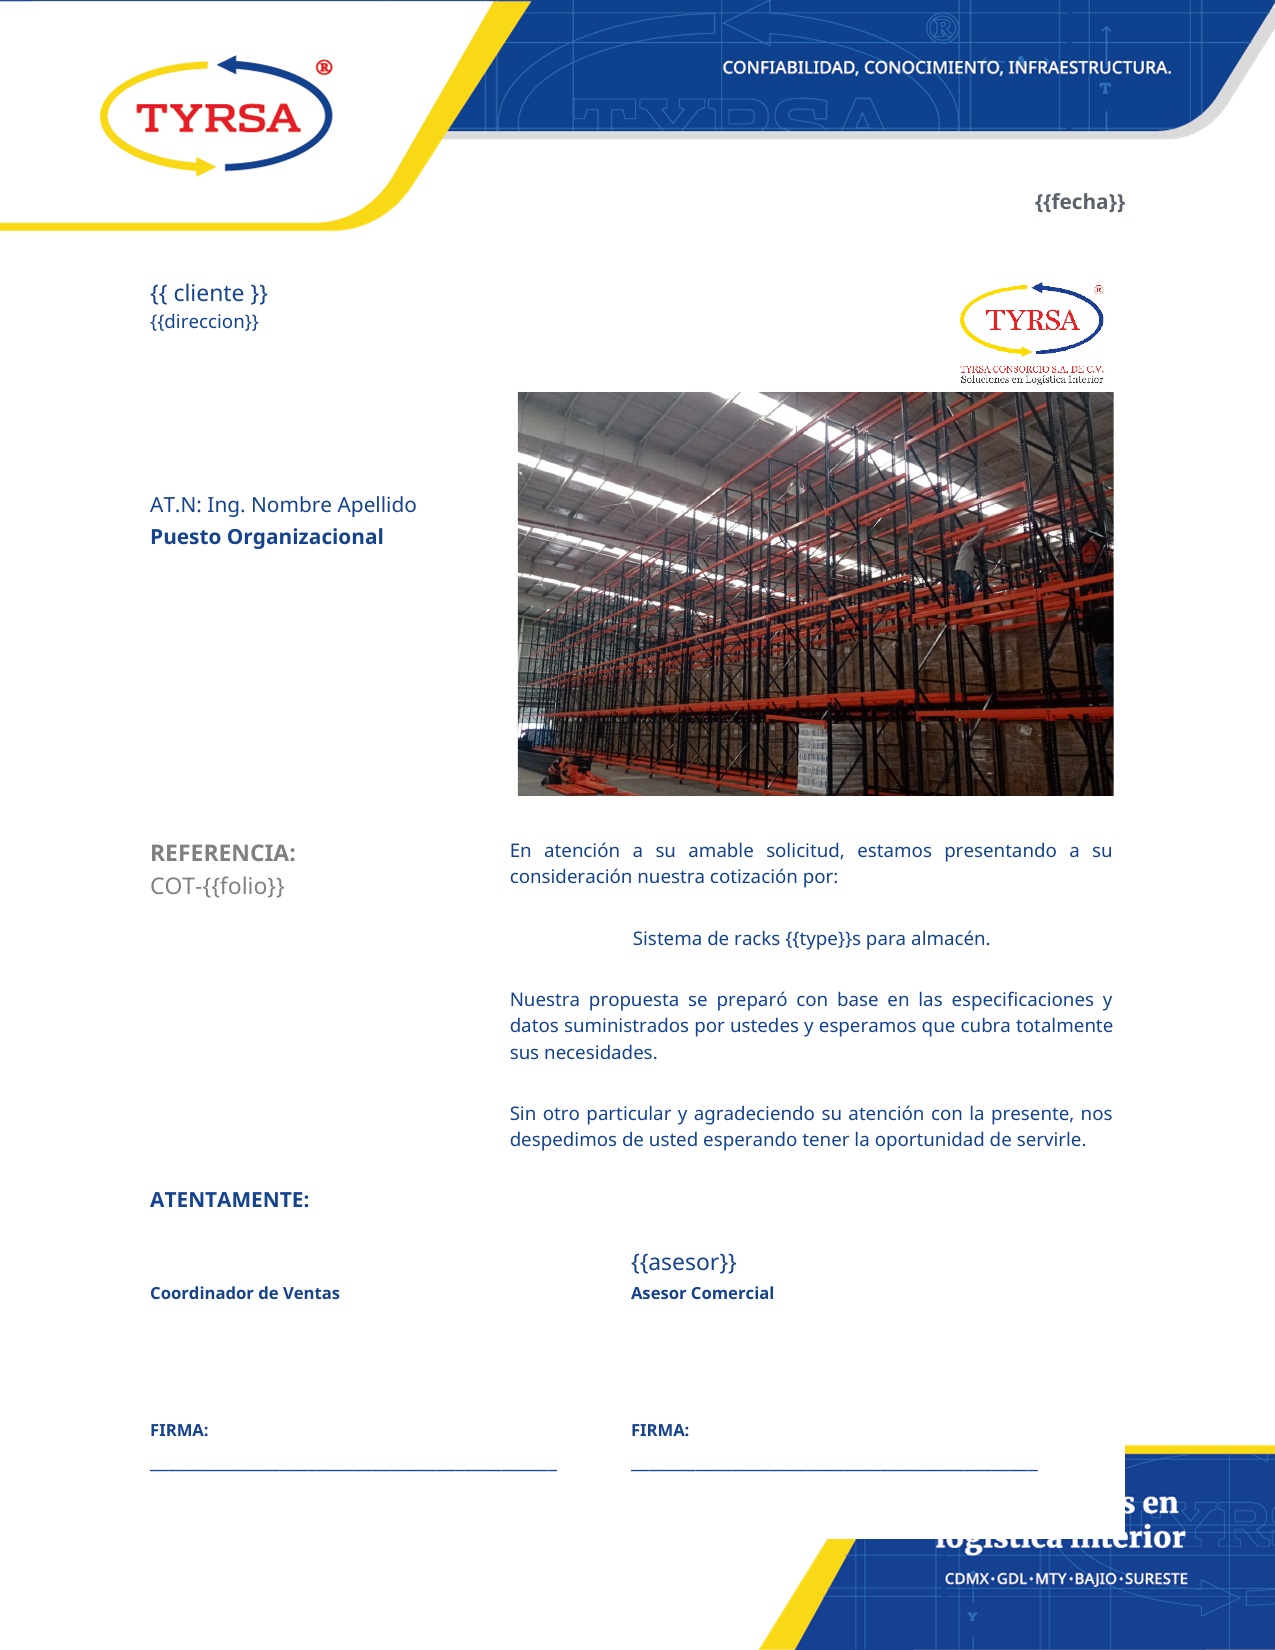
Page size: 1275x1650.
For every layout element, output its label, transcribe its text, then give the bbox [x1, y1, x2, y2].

table_cell [1100, 1214, 1125, 1246]
table_cell [139, 1246, 619, 1282]
table_cell [620, 1214, 1100, 1246]
table_cell [139, 1310, 619, 1338]
table_cell [1100, 1246, 1125, 1282]
table_header {{ cliente }} {{direccion}} [139, 277, 474, 490]
table_cell {{asesor}} [620, 1246, 1100, 1282]
table_header [498, 277, 1125, 808]
table_cell [1100, 1310, 1125, 1338]
table_cell [1100, 1418, 1125, 1446]
table_cell [474, 837, 498, 1151]
table_cell [1100, 1151, 1125, 1213]
table_cell ____________________________________________ [139, 1446, 619, 1479]
table_cell [620, 1338, 1100, 1418]
table_header [474, 277, 498, 490]
table_cell [620, 1479, 1100, 1511]
table_cell En atención a su amable solicitud, estamos presentando a su consideración nuestra cotización por: Sistema de racks {{type}}s para almacén. Nuestra propuesta se preparó con base en las especificaciones y datos suministrados por ustedes y esperamos que cubra totalmente sus necesidades. Sin otro particular y agradeciendo su atención con la presente, nos despedimos de usted esperando tener la oportunidad de servirle. [498, 837, 1125, 1151]
table_cell ____________________________________________ [620, 1446, 1100, 1479]
table_cell [139, 1479, 619, 1511]
table_cell Coordinador de Ventas [139, 1282, 619, 1309]
table_cell [498, 808, 1125, 837]
table_cell [1100, 1446, 1125, 1479]
table_cell Asesor Comercial [620, 1282, 1100, 1309]
table_cell [474, 490, 498, 808]
table_cell FIRMA: [139, 1418, 619, 1446]
table_cell [139, 1338, 619, 1418]
table_cell [1100, 1338, 1125, 1418]
table_cell [139, 1214, 619, 1246]
table_cell [474, 808, 498, 837]
table_cell FIRMA: [620, 1418, 1100, 1446]
table_cell REFERENCIA: COT-{{folio}} [139, 837, 474, 1151]
table_cell [1100, 1282, 1125, 1309]
table_cell ATENTAMENTE: [139, 1151, 1100, 1213]
table_cell [620, 1310, 1100, 1338]
table_cell [139, 808, 474, 837]
table_cell [1100, 1479, 1125, 1511]
table_cell AT.N: Ing. Nombre Apellido Puesto Organizacional [139, 490, 474, 808]
